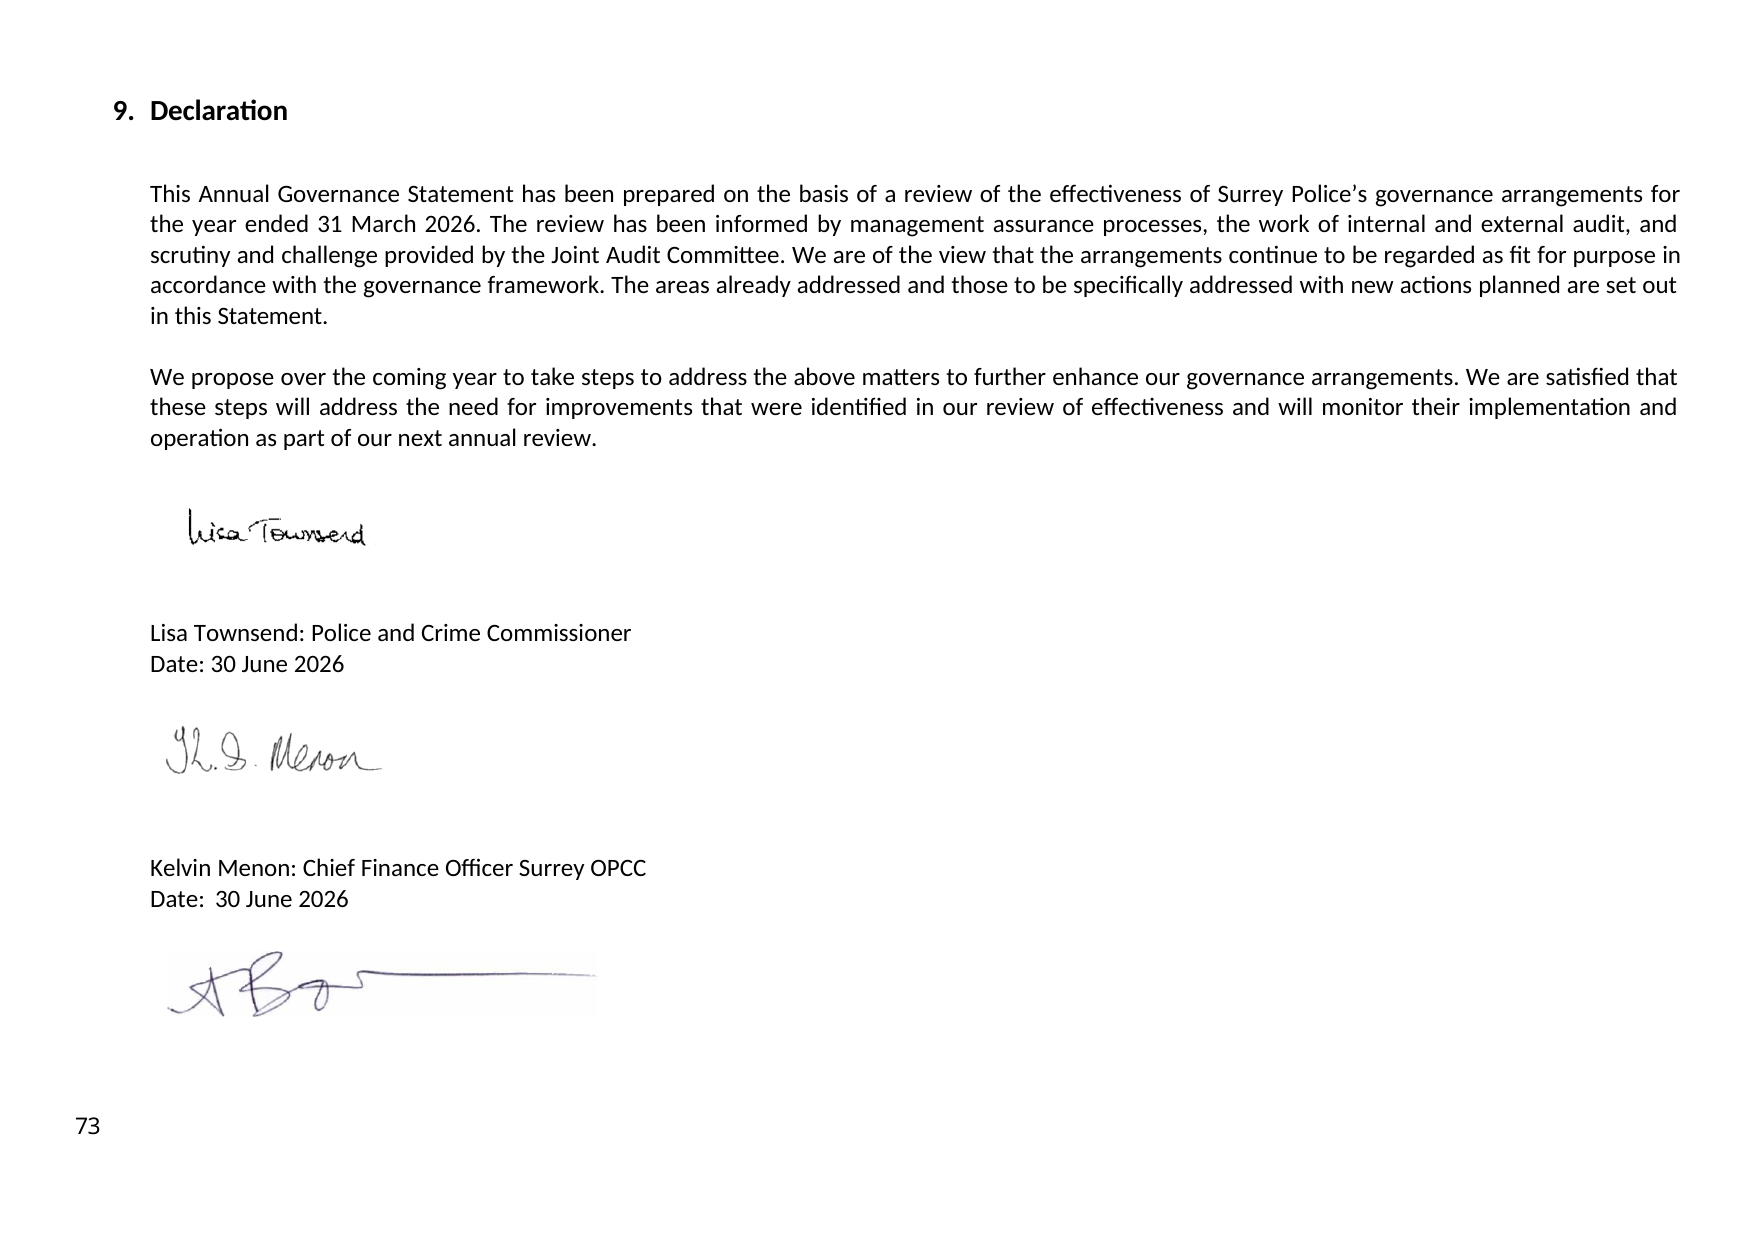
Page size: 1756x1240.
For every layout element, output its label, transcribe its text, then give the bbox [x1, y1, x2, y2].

text We propose over the coming year to take steps to address the above matters to further enhance our governance arrangements. We are satisfied that these steps will address the need for improvements that were identified in our review of effectiveness and will monitor their implementation and operation as part of our next annual review. [150, 361, 1681, 452]
subtitle Declaration [112, 92, 1726, 128]
text This Annual Governance Statement has been prepared on the basis of a review of the effectiveness of Surrey Police’s governance arrangements for the year ended 31 March 2026. The review has been informed by management assurance processes, the work of internal and external audit, and scrutiny and challenge provided by the Joint Audit Committee. We are of the view that the arrangements continue to be regarded as fit for purpose in accordance with the governance framework. The areas already addressed and those to be specifically addressed with new actions planned are set out in this Statement. [150, 178, 1681, 330]
text Kelvin Menon: Chief Finance Officer Surrey OPCC Date: 30 June 2026 [150, 853, 681, 914]
text Lisa Townsend: Police and Crime Commissioner Date: 30 June 2026 [150, 617, 681, 678]
